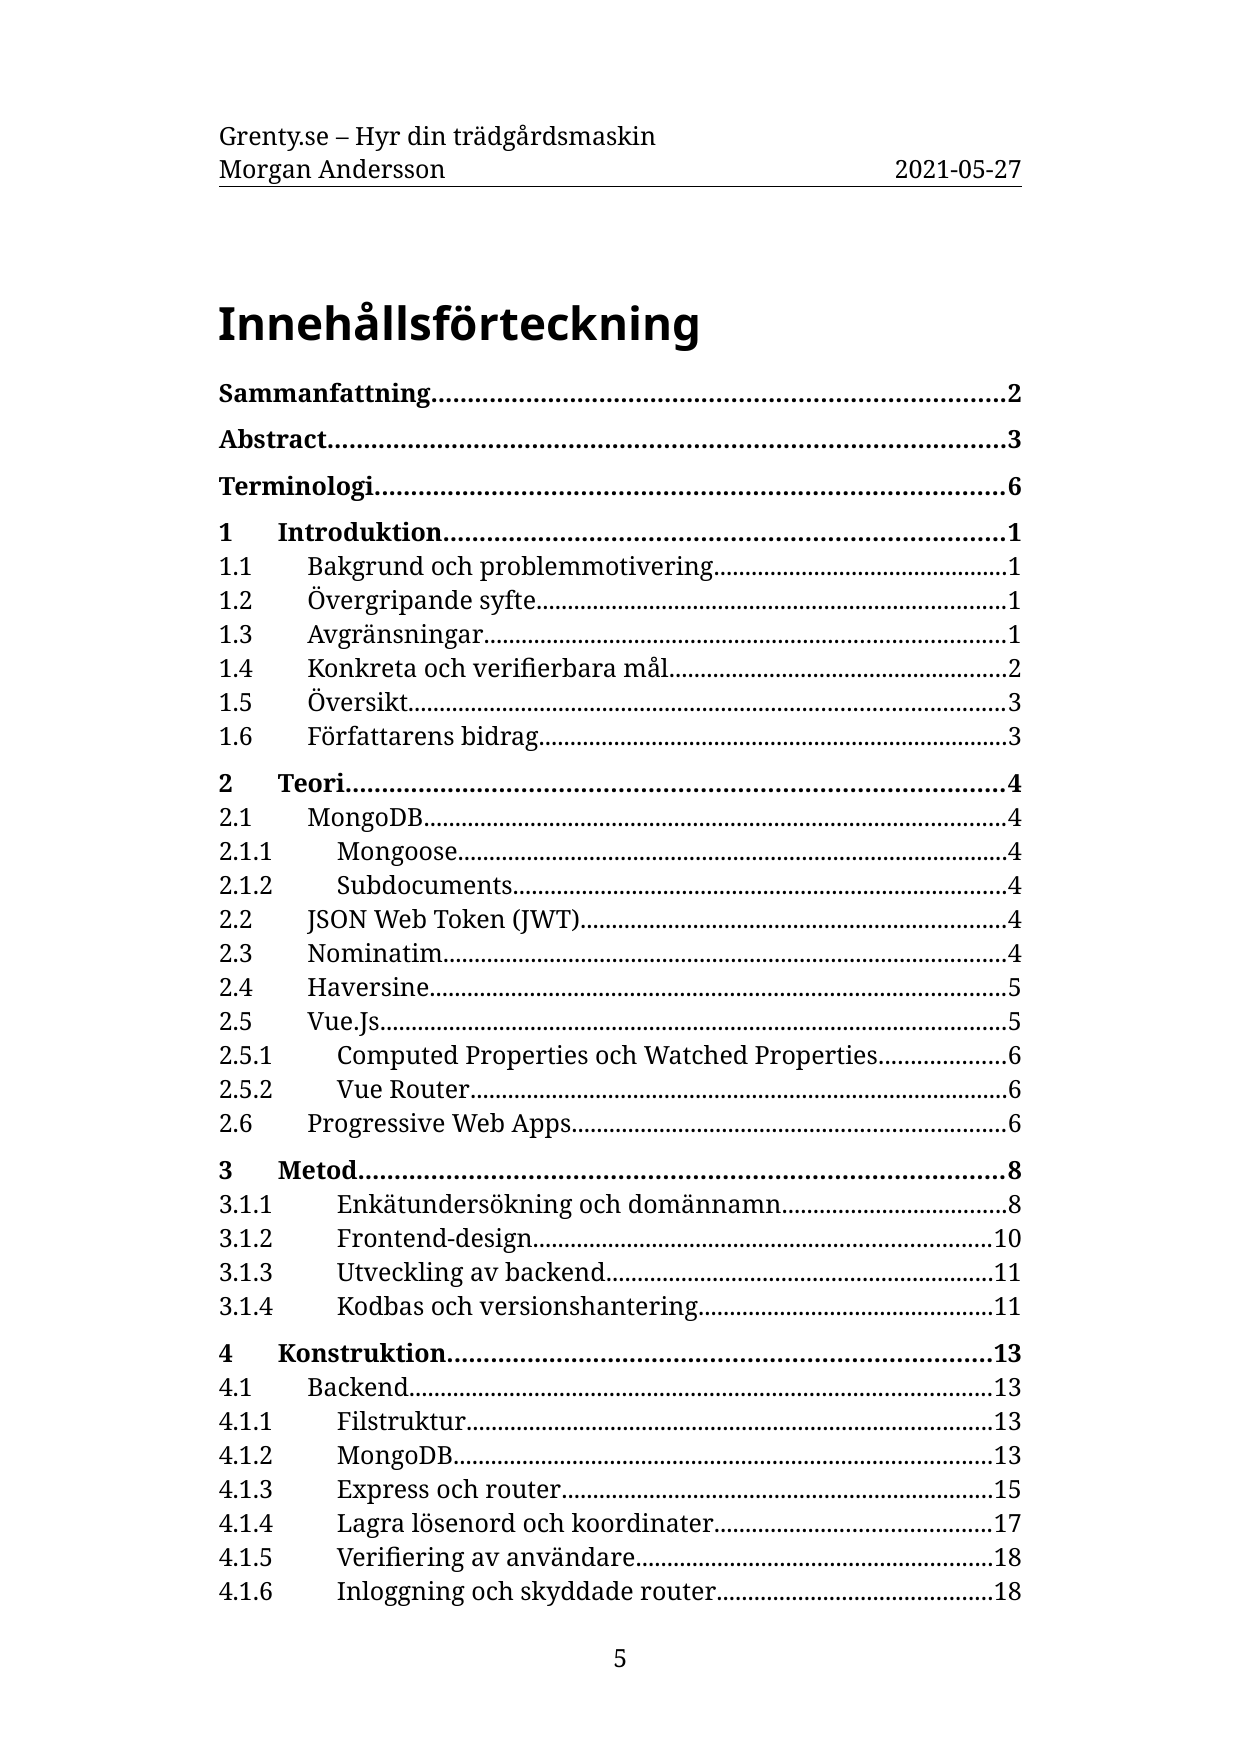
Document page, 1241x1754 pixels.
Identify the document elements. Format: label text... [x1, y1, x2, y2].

text 1 Introduktion 1 [218, 514, 1022, 549]
text 1.1 Bakgrund och problemmotivering 1 [218, 549, 1022, 583]
subtitle Innehållsförteckning [218, 291, 1022, 353]
text 2.3 Nominatim 4 [218, 936, 1022, 970]
text 4.1.2 MongoDB 13 [218, 1437, 1022, 1471]
text 2 Teori 4 [218, 765, 1022, 799]
text 4.1.5 Verifiering av användare 18 [218, 1539, 1022, 1574]
text 3.1.3 Utveckling av backend 11 [218, 1255, 1022, 1289]
text 2.5.1 Computed Properties och Watched Properties 6 [218, 1038, 1022, 1072]
text 3.1.4 Kodbas och versionshantering 11 [218, 1289, 1022, 1323]
text 4.1.1 Filstruktur 13 [218, 1403, 1022, 1437]
text 2.2 JSON Web Token (JWT) 4 [218, 902, 1022, 936]
text 1.4 Konkreta och verifierbara mål 2 [218, 651, 1022, 685]
text 1.5 Översikt 3 [218, 685, 1022, 719]
text 2.1.2 Subdocuments 4 [218, 868, 1022, 902]
text 3.1.2 Frontend-design 10 [218, 1221, 1022, 1255]
text 1.6 Författarens bidrag 3 [218, 719, 1022, 753]
text 2.1.1 Mongoose 4 [218, 833, 1022, 868]
text 2.4 Haversine 5 [218, 970, 1022, 1004]
text 4.1.3 Express och router 15 [218, 1471, 1022, 1506]
text 1.3 Avgränsningar 1 [218, 617, 1022, 651]
text 2.1 MongoDB 4 [218, 799, 1022, 833]
text 4.1.4 Lagra lösenord och koordinater 17 [218, 1506, 1022, 1539]
text Sammanfattning 2 [218, 375, 1022, 409]
text 3.1.1 Enkätundersökning och domännamn 8 [218, 1187, 1022, 1221]
text 2.5.2 Vue Router 6 [218, 1072, 1022, 1106]
text 3 Metod 8 [218, 1152, 1022, 1187]
text 4 Konstruktion 13 [218, 1335, 1022, 1369]
text 4.1.6 Inloggning och skyddade router 18 [218, 1574, 1022, 1608]
text 2.6 Progressive Web Apps 6 [218, 1106, 1022, 1140]
text 1.2 Övergripande syfte 1 [218, 583, 1022, 617]
text 2.5 Vue.Js 5 [218, 1004, 1022, 1038]
text Abstract 3 [218, 422, 1022, 456]
text 4.1 Backend 13 [218, 1369, 1022, 1403]
text Terminologi 6 [218, 468, 1022, 502]
